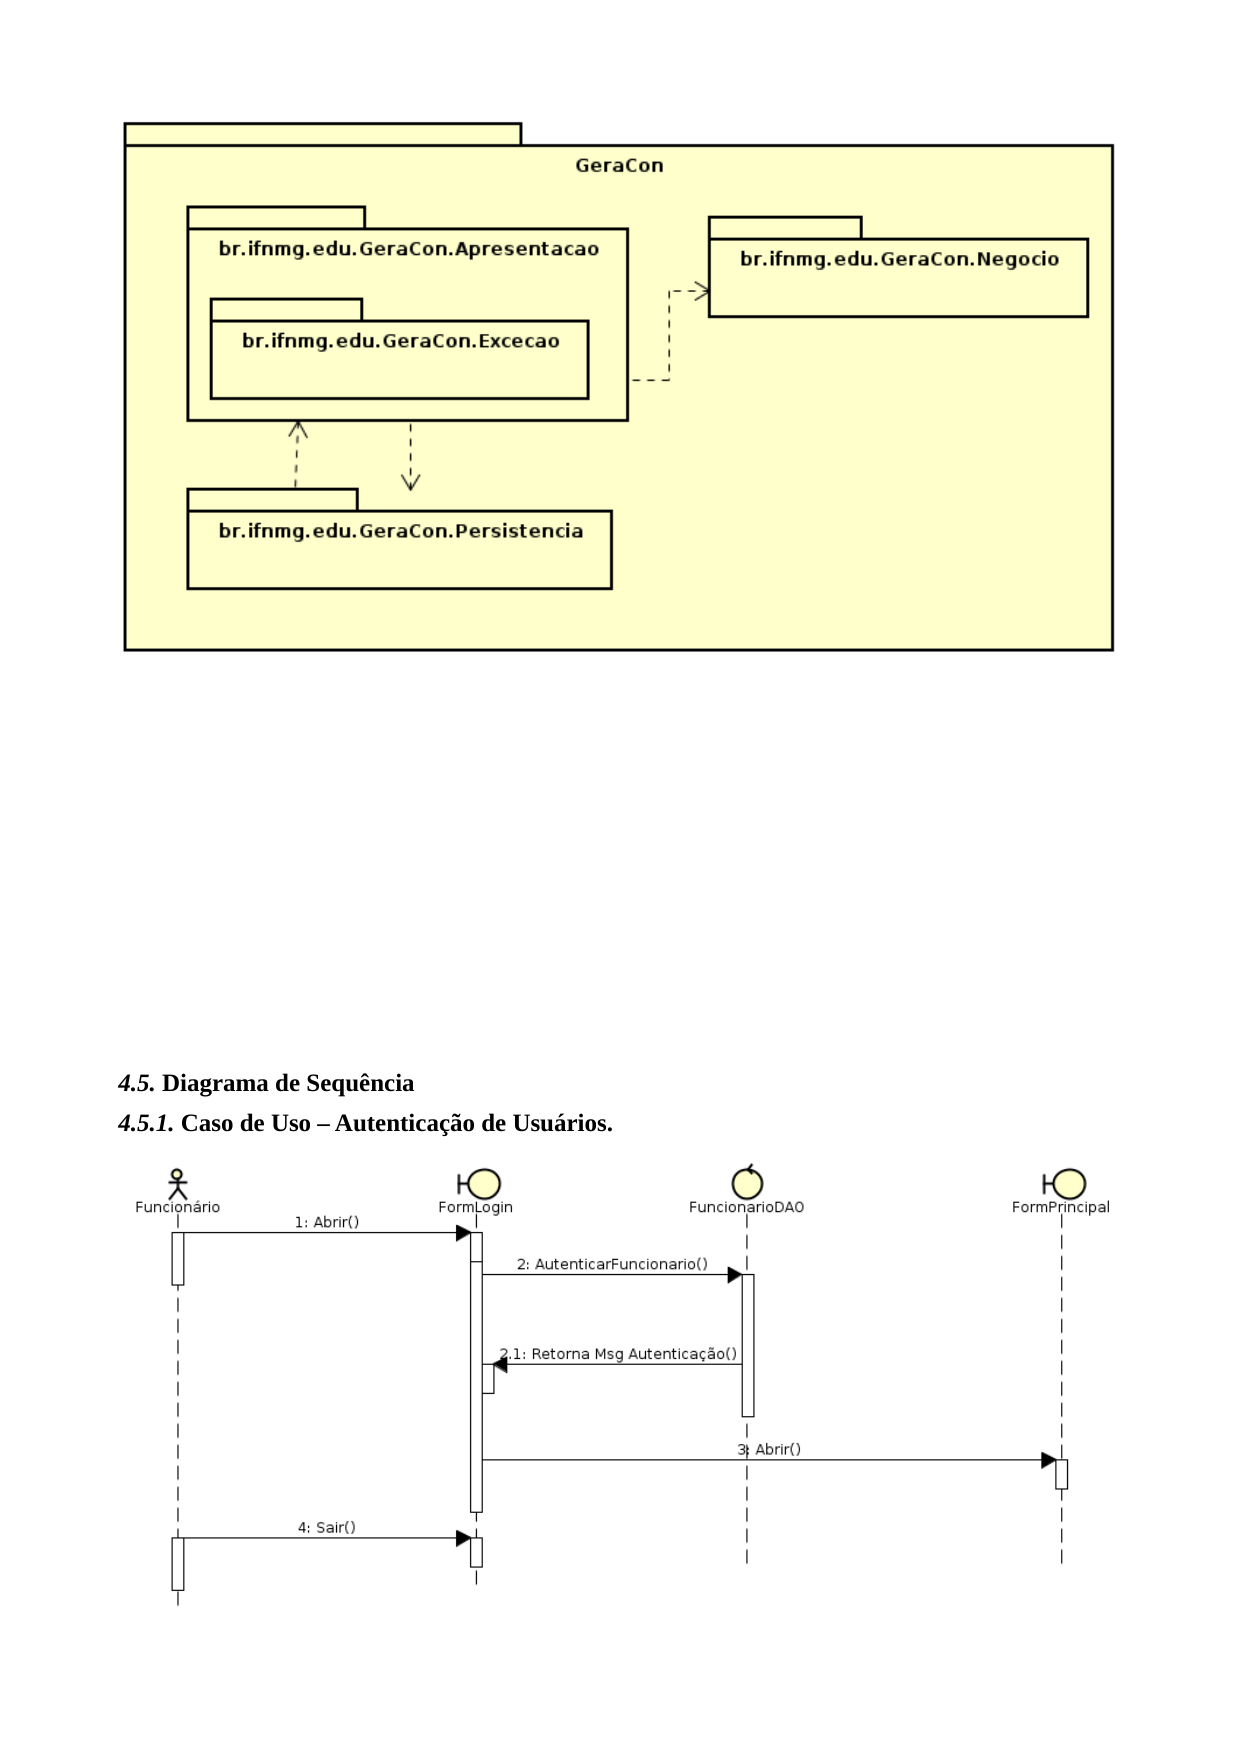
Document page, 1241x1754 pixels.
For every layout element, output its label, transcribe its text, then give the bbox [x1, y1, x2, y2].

picture [118, 1147, 1123, 1626]
picture [118, 118, 1123, 662]
text 4.5. Diagrama de Sequência [118, 1068, 1122, 1097]
text 4.5.1. Caso de Uso – Autenticação de Usuários. [118, 1108, 1122, 1136]
